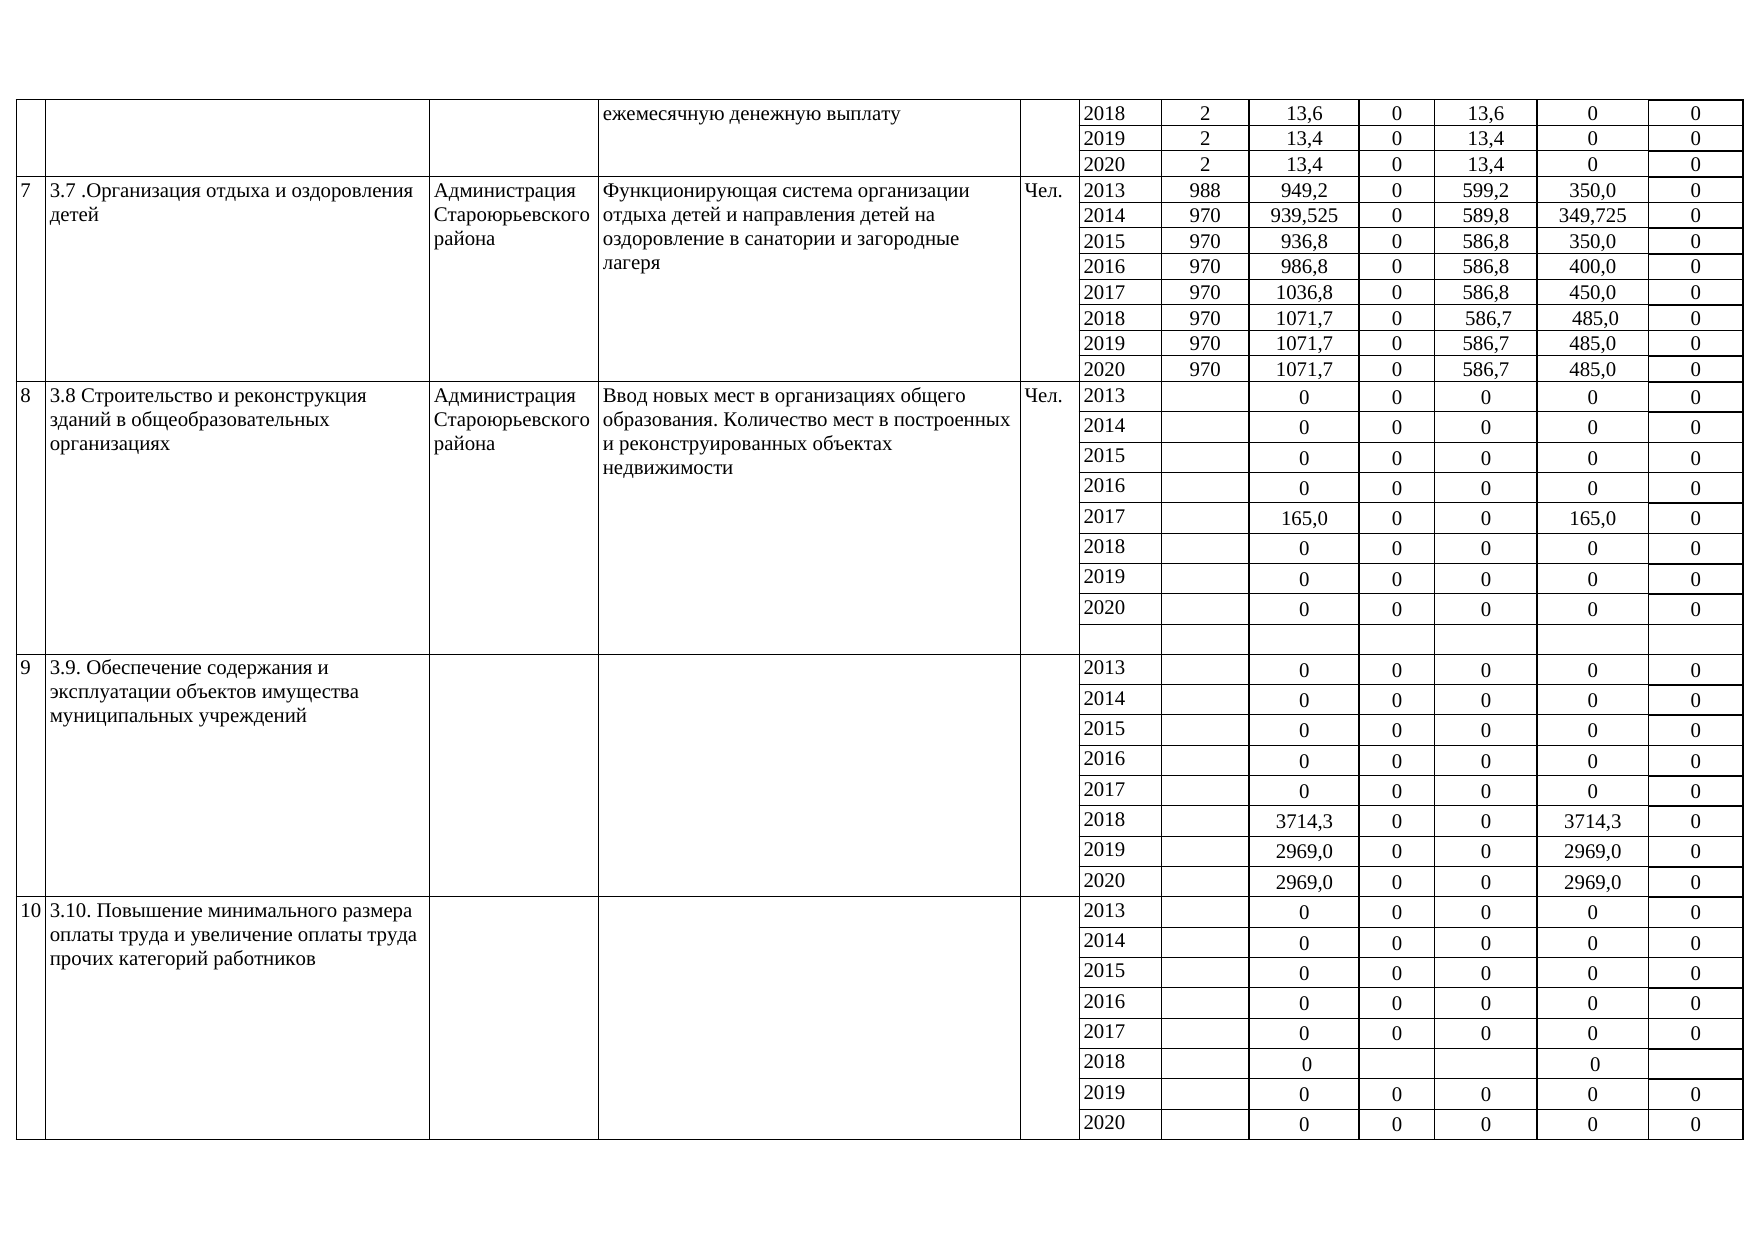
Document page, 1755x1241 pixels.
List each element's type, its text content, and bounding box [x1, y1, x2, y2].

table_cell [1744, 654, 1754, 684]
table_cell 2014 [1080, 928, 1161, 957]
table_cell 2013 [1080, 177, 1161, 202]
table_cell 949,2 [1250, 177, 1358, 202]
table_cell 2016 [1080, 746, 1161, 775]
table_cell 349,725 [1538, 203, 1648, 227]
table_cell 0 [1435, 897, 1536, 927]
table_cell [1744, 927, 1754, 957]
table_cell 350,0 [1538, 228, 1648, 253]
table_cell 9 [17, 655, 45, 896]
table_cell 13,4 [1435, 126, 1536, 150]
table_cell [1744, 355, 1754, 381]
table_cell 400,0 [1538, 254, 1648, 278]
table_cell 0 [1649, 837, 1742, 866]
table_cell [1744, 745, 1754, 775]
table_cell 2018 [1080, 305, 1161, 330]
table_cell [1744, 253, 1754, 278]
table_cell 0 [1649, 807, 1742, 836]
table_cell [1162, 473, 1248, 502]
table_cell 586,8 [1435, 254, 1536, 278]
table_cell 0 [1649, 565, 1742, 593]
table_cell 2 [1162, 126, 1248, 150]
table_cell 0 [1649, 746, 1742, 775]
table_cell 0 [1435, 1110, 1536, 1139]
table_cell [1744, 227, 1754, 253]
table_cell 0 [1360, 280, 1434, 304]
table_cell 2020 [1080, 594, 1161, 623]
table_cell 0 [1435, 746, 1536, 775]
table_cell 0 [1435, 564, 1536, 593]
table_cell 2020 [1080, 867, 1161, 896]
table_cell 0 [1360, 228, 1434, 253]
table_cell 3.7 .Организация отдыха и оздоровления детей [46, 177, 429, 381]
table_cell [1744, 533, 1754, 563]
table_cell 0 [1538, 594, 1648, 623]
table_cell 0 [1360, 685, 1434, 714]
table_cell 2019 [1080, 837, 1161, 866]
table_cell 0 [1649, 928, 1742, 957]
table_cell 2015 [1080, 958, 1161, 987]
table_cell 0 [1435, 685, 1536, 714]
table_cell 2015 [1080, 715, 1161, 745]
table_cell 13,6 [1435, 100, 1536, 125]
table_cell 986,8 [1250, 254, 1358, 278]
table_cell 0 [1435, 928, 1536, 957]
table_cell [1744, 836, 1754, 866]
table_cell 13,4 [1250, 126, 1358, 150]
table_cell 13,4 [1250, 151, 1358, 176]
table_cell 589,8 [1435, 203, 1536, 227]
table_cell 0 [1250, 443, 1358, 472]
table_cell 0 [1538, 655, 1648, 684]
table_cell 2013 [1080, 655, 1161, 684]
table_cell 0 [1649, 534, 1742, 563]
table_cell [1021, 897, 1079, 1139]
table_cell 0 [1360, 928, 1434, 957]
table_cell 485,0 [1538, 356, 1648, 381]
table_cell 485,0 [1538, 305, 1648, 330]
table_cell 2017 [1080, 280, 1161, 304]
table_cell 0 [1435, 776, 1536, 805]
table_cell 2018 [1080, 534, 1161, 563]
table_cell 10 [17, 897, 45, 1139]
table_cell [1162, 1049, 1248, 1078]
table_cell [1162, 806, 1248, 836]
table_cell [17, 100, 45, 176]
table_cell 0 [1360, 356, 1434, 381]
table_cell 0 [1649, 716, 1742, 745]
table_cell 2017 [1080, 503, 1161, 532]
table_cell [1080, 625, 1161, 654]
table_cell 0 [1649, 413, 1742, 442]
table_cell 0 [1649, 383, 1742, 411]
table_cell 0 [1649, 357, 1742, 381]
table_cell 0 [1360, 443, 1434, 472]
table_cell 0 [1250, 958, 1358, 987]
table_cell 1071,7 [1250, 305, 1358, 330]
table_cell Функционирующая система организации отдыха детей и направления детей на оздоровление в санатории и загородные лагеря [599, 177, 1020, 381]
table_cell 586,7 [1435, 305, 1536, 330]
table_cell 0 [1250, 1049, 1358, 1078]
table_cell 3714,3 [1250, 806, 1358, 836]
table_cell 0 [1250, 412, 1358, 442]
table_cell [599, 655, 1020, 896]
table_cell 13,6 [1250, 100, 1358, 125]
table_cell 0 [1435, 958, 1536, 987]
table_cell [1360, 625, 1434, 654]
table_cell 0 [1360, 151, 1434, 176]
table_cell 970 [1162, 228, 1248, 253]
table_cell [430, 897, 598, 1139]
table_cell [46, 100, 429, 176]
table_cell Чел. [1021, 382, 1079, 654]
table_cell 0 [1649, 686, 1742, 714]
table_cell [1162, 655, 1248, 684]
table_cell 0 [1250, 897, 1358, 927]
table_cell 0 [1538, 928, 1648, 957]
table_cell 0 [1649, 331, 1742, 355]
table_cell 0 [1649, 958, 1742, 987]
table_cell 599,2 [1435, 177, 1536, 202]
table_cell 0 [1649, 203, 1742, 227]
table_cell 939,525 [1250, 203, 1358, 227]
table_cell 0 [1649, 655, 1742, 684]
table_cell 0 [1360, 746, 1434, 775]
table_cell 0 [1250, 715, 1358, 745]
table_cell 0 [1649, 229, 1742, 253]
table_cell [1649, 625, 1742, 654]
table_cell 3.10. Повышение минимального размера оплаты труда и увеличение оплаты труда прочих категорий работников [46, 897, 429, 1139]
table_cell 0 [1360, 126, 1434, 150]
table_cell [1744, 472, 1754, 502]
table_cell 0 [1538, 1019, 1648, 1048]
table_cell [1162, 503, 1248, 532]
table_cell [1162, 776, 1248, 805]
table_cell 2020 [1080, 1110, 1161, 1139]
table_cell 0 [1435, 806, 1536, 836]
table_cell [1744, 99, 1754, 125]
table_cell 0 [1538, 897, 1648, 927]
table_cell [1744, 593, 1754, 623]
table_cell 970 [1162, 331, 1248, 355]
table_cell Чел. [1021, 177, 1079, 381]
table_cell 0 [1250, 928, 1358, 957]
table_cell 0 [1360, 655, 1434, 684]
table_cell 0 [1649, 101, 1742, 125]
table_cell 0 [1649, 126, 1742, 150]
table_cell 2016 [1080, 254, 1161, 278]
table_cell 2969,0 [1250, 837, 1358, 866]
table_cell [1744, 1078, 1754, 1108]
table_cell [1744, 563, 1754, 593]
table_cell 2015 [1080, 443, 1161, 472]
table_cell 0 [1360, 177, 1434, 202]
table_cell 2019 [1080, 126, 1161, 150]
table_cell 0 [1360, 1079, 1434, 1108]
table_cell 988 [1162, 177, 1248, 202]
table_cell 2969,0 [1538, 837, 1648, 866]
table_cell 0 [1538, 988, 1648, 1017]
table_cell 970 [1162, 280, 1248, 304]
table_cell 0 [1538, 564, 1648, 593]
table_cell 0 [1360, 837, 1434, 866]
table_cell 0 [1649, 777, 1742, 805]
table_cell [1162, 928, 1248, 957]
table_cell 0 [1538, 1079, 1648, 1108]
table_cell 0 [1538, 473, 1648, 502]
table_cell 350,0 [1538, 177, 1648, 202]
table_cell 0 [1649, 255, 1742, 278]
table_cell 8 [17, 382, 45, 654]
table_cell 0 [1538, 1049, 1648, 1078]
table_cell 2018 [1080, 1049, 1161, 1078]
table_cell [1162, 1019, 1248, 1048]
table_cell 2014 [1080, 203, 1161, 227]
table_cell [1744, 442, 1754, 472]
table_cell [1162, 837, 1248, 866]
table_cell [1744, 411, 1754, 442]
table_cell 586,8 [1435, 228, 1536, 253]
table_cell [1744, 150, 1754, 176]
table_cell 0 [1360, 897, 1434, 927]
table_cell 0 [1538, 685, 1648, 714]
table_cell 936,8 [1250, 228, 1358, 253]
table_cell 0 [1538, 382, 1648, 411]
table_cell 0 [1538, 412, 1648, 442]
table_cell [1744, 957, 1754, 987]
table_cell 0 [1360, 1110, 1434, 1139]
table_cell 0 [1250, 988, 1358, 1017]
table_cell [1649, 1050, 1742, 1078]
table_cell 2013 [1080, 897, 1161, 927]
table_cell 7 [17, 177, 45, 381]
table_cell [1744, 1018, 1754, 1048]
table_cell [1162, 867, 1248, 896]
table_cell 2017 [1080, 776, 1161, 805]
table_cell 0 [1649, 898, 1742, 927]
table_cell 0 [1360, 100, 1434, 125]
table_cell [1538, 625, 1648, 654]
table_cell 0 [1250, 564, 1358, 593]
table_cell 0 [1250, 776, 1358, 805]
table_cell 0 [1250, 746, 1358, 775]
table_cell 2 [1162, 151, 1248, 176]
table_cell 0 [1649, 473, 1742, 502]
table_cell [1162, 958, 1248, 987]
table_cell [1744, 1109, 1754, 1139]
table_cell 2969,0 [1538, 867, 1648, 896]
table_cell 450,0 [1538, 280, 1648, 304]
table_cell 0 [1649, 989, 1742, 1017]
table_cell 0 [1435, 988, 1536, 1017]
table_cell 0 [1649, 868, 1742, 896]
table_cell 0 [1360, 331, 1434, 355]
table_cell 1071,7 [1250, 331, 1358, 355]
table_cell [1744, 502, 1754, 532]
table_cell [1162, 715, 1248, 745]
table_cell [1162, 1110, 1248, 1139]
table_cell [1435, 625, 1536, 654]
table_cell 3.8 Строительство и реконструкция зданий в общеобразовательных организациях [46, 382, 429, 654]
table_cell [1162, 564, 1248, 593]
table_cell 0 [1538, 1110, 1648, 1139]
table_cell [1162, 746, 1248, 775]
table_cell 2014 [1080, 412, 1161, 442]
table_cell 0 [1538, 746, 1648, 775]
table_cell [1744, 279, 1754, 304]
table_cell 2018 [1080, 806, 1161, 836]
table_cell 0 [1435, 867, 1536, 896]
table_cell 0 [1435, 594, 1536, 623]
table_cell 0 [1360, 806, 1434, 836]
table_cell 13,4 [1435, 151, 1536, 176]
table_cell 3714,3 [1538, 806, 1648, 836]
table_cell 0 [1649, 443, 1742, 472]
table_cell [1744, 330, 1754, 355]
table_cell 2019 [1080, 1079, 1161, 1108]
table_cell 0 [1538, 126, 1648, 150]
table_cell 0 [1360, 594, 1434, 623]
table_cell 0 [1649, 595, 1742, 623]
table_cell [430, 100, 598, 176]
table_cell [430, 655, 598, 896]
table_cell [1162, 625, 1248, 654]
table_cell 0 [1360, 988, 1434, 1017]
table_cell [1744, 1048, 1754, 1078]
table_cell 586,8 [1435, 280, 1536, 304]
table_cell [599, 897, 1020, 1139]
table_cell 0 [1360, 715, 1434, 745]
table_cell 0 [1649, 1110, 1742, 1139]
table_cell 586,7 [1435, 356, 1536, 381]
table_cell [1162, 382, 1248, 411]
table_cell 2013 [1080, 382, 1161, 411]
table_cell 2016 [1080, 988, 1161, 1017]
table_cell 970 [1162, 254, 1248, 278]
table_cell 1071,7 [1250, 356, 1358, 381]
table_cell [1162, 534, 1248, 563]
table_cell 0 [1360, 958, 1434, 987]
table_cell 0 [1649, 178, 1742, 202]
table_cell 0 [1435, 1079, 1536, 1108]
table_cell [1162, 412, 1248, 442]
table_cell 0 [1435, 655, 1536, 684]
table_cell 2015 [1080, 228, 1161, 253]
table_cell [1162, 1079, 1248, 1108]
table_cell 0 [1538, 151, 1648, 176]
table_cell 0 [1360, 473, 1434, 502]
table_cell [1744, 775, 1754, 805]
table_cell Ввод новых мест в организациях общего образования. Количество мест в построенных и реконструированных объектах недвижимости [599, 382, 1020, 654]
table_cell 0 [1360, 534, 1434, 563]
table_cell 970 [1162, 356, 1248, 381]
table_cell 0 [1649, 1080, 1742, 1108]
table_cell [1435, 1049, 1536, 1078]
table_cell 0 [1360, 382, 1434, 411]
table_cell [1744, 866, 1754, 896]
table_cell Администрация Староюрьевского района [430, 177, 598, 381]
table_cell 0 [1538, 958, 1648, 987]
table_cell 0 [1360, 564, 1434, 593]
table_cell 2 [1162, 100, 1248, 125]
table_cell 0 [1250, 1079, 1358, 1108]
table_cell ежемесячную денежную выплату [599, 100, 1020, 176]
table_cell 2016 [1080, 473, 1161, 502]
table_cell 0 [1360, 776, 1434, 805]
table_cell [1744, 624, 1754, 654]
table_cell [1162, 897, 1248, 927]
table_cell 0 [1250, 655, 1358, 684]
table_cell 0 [1250, 534, 1358, 563]
table_cell 0 [1538, 776, 1648, 805]
table_cell 0 [1250, 594, 1358, 623]
table_cell [1744, 381, 1754, 411]
table_cell [1744, 202, 1754, 227]
table_cell [1744, 714, 1754, 745]
table_cell [1162, 443, 1248, 472]
table_cell [1744, 987, 1754, 1017]
table_cell 2018 [1080, 100, 1161, 125]
table_cell 0 [1649, 280, 1742, 304]
table_cell 0 [1250, 685, 1358, 714]
table_cell 2020 [1080, 151, 1161, 176]
table_cell [1162, 685, 1248, 714]
table_cell 2017 [1080, 1019, 1161, 1048]
table_cell 970 [1162, 305, 1248, 330]
table_cell [1360, 1049, 1434, 1078]
table_cell 0 [1360, 1019, 1434, 1048]
table_cell 485,0 [1538, 331, 1648, 355]
table_cell 0 [1649, 152, 1742, 176]
table_cell [1021, 100, 1079, 176]
table_cell 0 [1250, 382, 1358, 411]
table_cell 0 [1360, 867, 1434, 896]
table_cell 3.9. Обеспечение содержания и эксплуатации объектов имущества муниципальных учреждений [46, 655, 429, 896]
table_cell [1162, 594, 1248, 623]
table_cell 0 [1435, 382, 1536, 411]
table_cell 970 [1162, 203, 1248, 227]
table_cell 0 [1435, 715, 1536, 745]
table_cell 0 [1250, 473, 1358, 502]
table_cell 1036,8 [1250, 280, 1358, 304]
table_cell [1021, 655, 1079, 896]
table_cell [1250, 625, 1358, 654]
table_cell 0 [1435, 1019, 1536, 1048]
table_cell 0 [1538, 715, 1648, 745]
table_cell [1162, 988, 1248, 1017]
table_cell 165,0 [1250, 503, 1358, 532]
table_cell Администрация Староюрьевского района [430, 382, 598, 654]
table_cell 0 [1360, 503, 1434, 532]
table_cell 0 [1435, 412, 1536, 442]
table_cell 0 [1360, 305, 1434, 330]
table_cell 0 [1250, 1110, 1358, 1139]
table_cell 0 [1538, 534, 1648, 563]
table_cell 0 [1250, 1019, 1358, 1048]
table_cell 2014 [1080, 685, 1161, 714]
table_cell 0 [1435, 534, 1536, 563]
table_cell 2019 [1080, 331, 1161, 355]
table_cell [1744, 684, 1754, 714]
table_cell 0 [1360, 203, 1434, 227]
table_cell [1744, 304, 1754, 330]
table_cell 0 [1649, 306, 1742, 330]
table_cell 0 [1649, 1019, 1742, 1048]
table_cell 0 [1435, 503, 1536, 532]
table_cell 0 [1538, 443, 1648, 472]
table_cell 0 [1435, 473, 1536, 502]
table_cell 0 [1360, 254, 1434, 278]
table_cell [1744, 896, 1754, 927]
table_cell [1744, 805, 1754, 836]
table_cell 2019 [1080, 564, 1161, 593]
table_cell 586,7 [1435, 331, 1536, 355]
table_cell 2020 [1080, 356, 1161, 381]
table_cell 165,0 [1538, 503, 1648, 532]
table_cell 2969,0 [1250, 867, 1358, 896]
table_cell 0 [1360, 412, 1434, 442]
table_cell 0 [1435, 443, 1536, 472]
table_cell 0 [1649, 504, 1742, 532]
table_cell [1744, 125, 1754, 150]
table_cell 0 [1538, 100, 1648, 125]
table_cell [1744, 176, 1754, 202]
table_cell 0 [1435, 837, 1536, 866]
